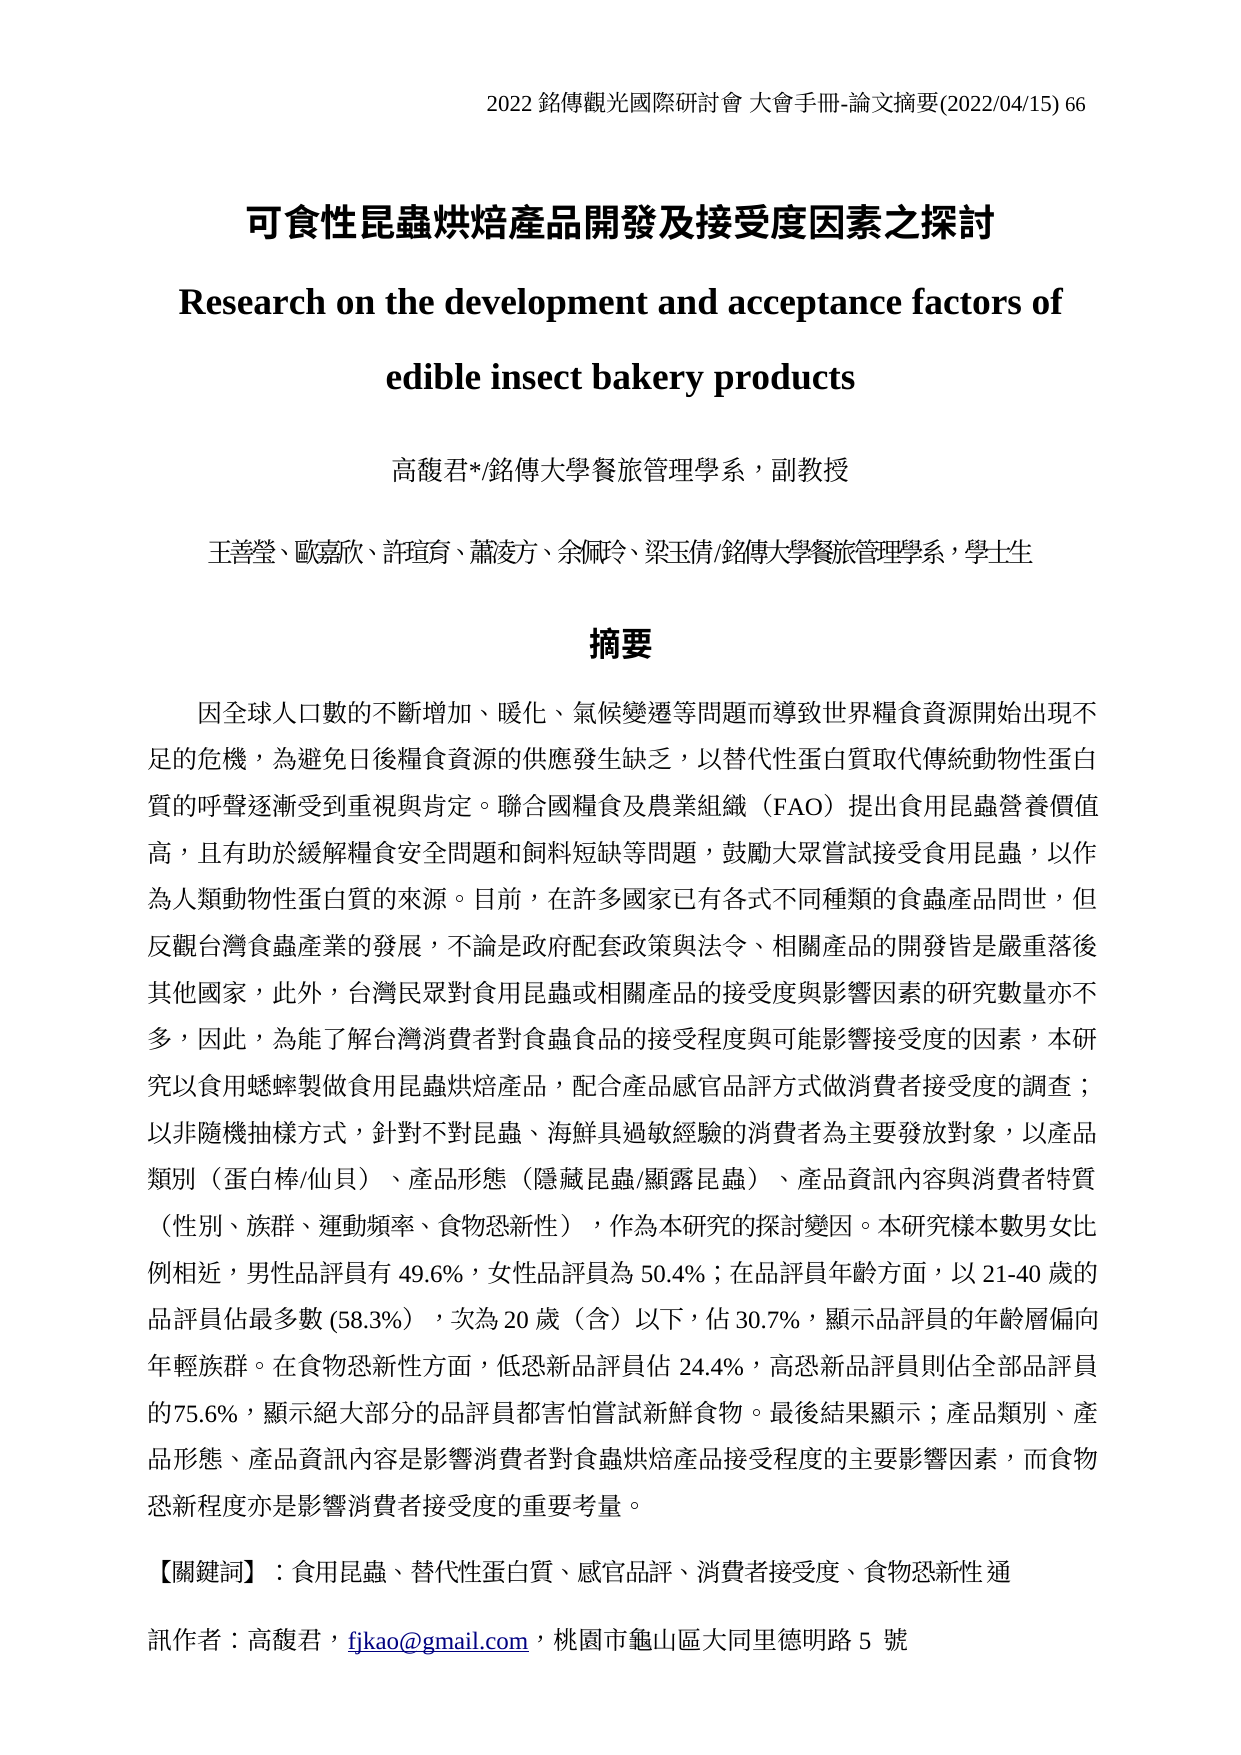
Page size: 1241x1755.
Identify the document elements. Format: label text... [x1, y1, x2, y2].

text 摘要 [150, 617, 1091, 666]
text 可食性昆蟲烘焙產品開發及接受度因素之探討 [150, 189, 1091, 248]
text 因全球人口數的不斷增加、暖化、氣候變遷等問題而導致世界糧食資源開始出現不足的危機，為避免日後糧食資源的供應發生缺乏，以替代性蛋白質取代傳統動物性蛋白質的呼聲逐漸受到重視與肯定。聯合國糧食及農業組織（FAO）提出食用昆蟲營養價值高，且有助於緩解糧食安全問題和飼料短缺等問題，鼓勵大眾嘗試接受食用昆蟲，以作為人類動物性蛋白質的來源。目前，在許多國家已有各式不同種類的食蟲產品問世，但反觀台灣食蟲產業的發展，不論是政府配套政策與法令、相關產品的開發皆是嚴重落後其他國家，此外，台灣民眾對食用昆蟲或相關產品的接受度與影響因素的研究數量亦不多，因此，為能了解台灣消費者對食蟲食品的接受程度與可能影響接受度的因素，本研究以食用蟋蟀製做食用昆蟲烘焙產品，配合產品感官品評方式做消費者接受度的調查； 以非隨機抽樣方式，針對不對昆蟲、海鮮具過敏經驗的消費者為主要發放對象，以產品類別（蛋白棒/仙貝）、產品形態（隱藏昆蟲/顯露昆蟲）、產品資訊內容與消費者特質（性別、族群、運動頻率、食物恐新性），作為本研究的探討變因。本研究樣本數男女比例相近，男性品評員有 49.6%，女性品評員為 50.4%；在品評員年齡方面，以 21-40 歲的品評員佔最多數 (58.3%），次為 20 歲（含）以下，佔 30.7%，顯示品評員的年齡層偏向年輕族群。在食物恐新性方面，低恐新品評員佔 24.4%，高恐新品評員則佔全部品評員的75.6%，顯示絕大部分的品評員都害怕嘗試新鮮食物。最後結果顯示；產品類別、產品形態、產品資訊內容是影響消費者對食蟲烘焙產品接受程度的主要影響因素，而食物恐新程度亦是影響消費者接受度的重要考量。 [148, 693, 1099, 1523]
text 高馥君*/銘傳大學餐旅管理學系，副教授 [149, 450, 1091, 489]
text 王善瑩、歐嘉欣、許瑄育、蕭凌方、余佩玲、梁玉倩/銘傳大學餐旅管理學系，學士生 [150, 532, 1094, 571]
text 【關鍵詞】：食用昆蟲、替代性蛋白質、感官品評、消費者接受度、食物恐新性通訊作者：高馥君，fjkao@gmail.com，桃園市龜山區大同里德明路 5 號 [148, 1553, 1011, 1656]
text Research on the development and acceptance factors of edible insect bakery products [149, 280, 1091, 397]
